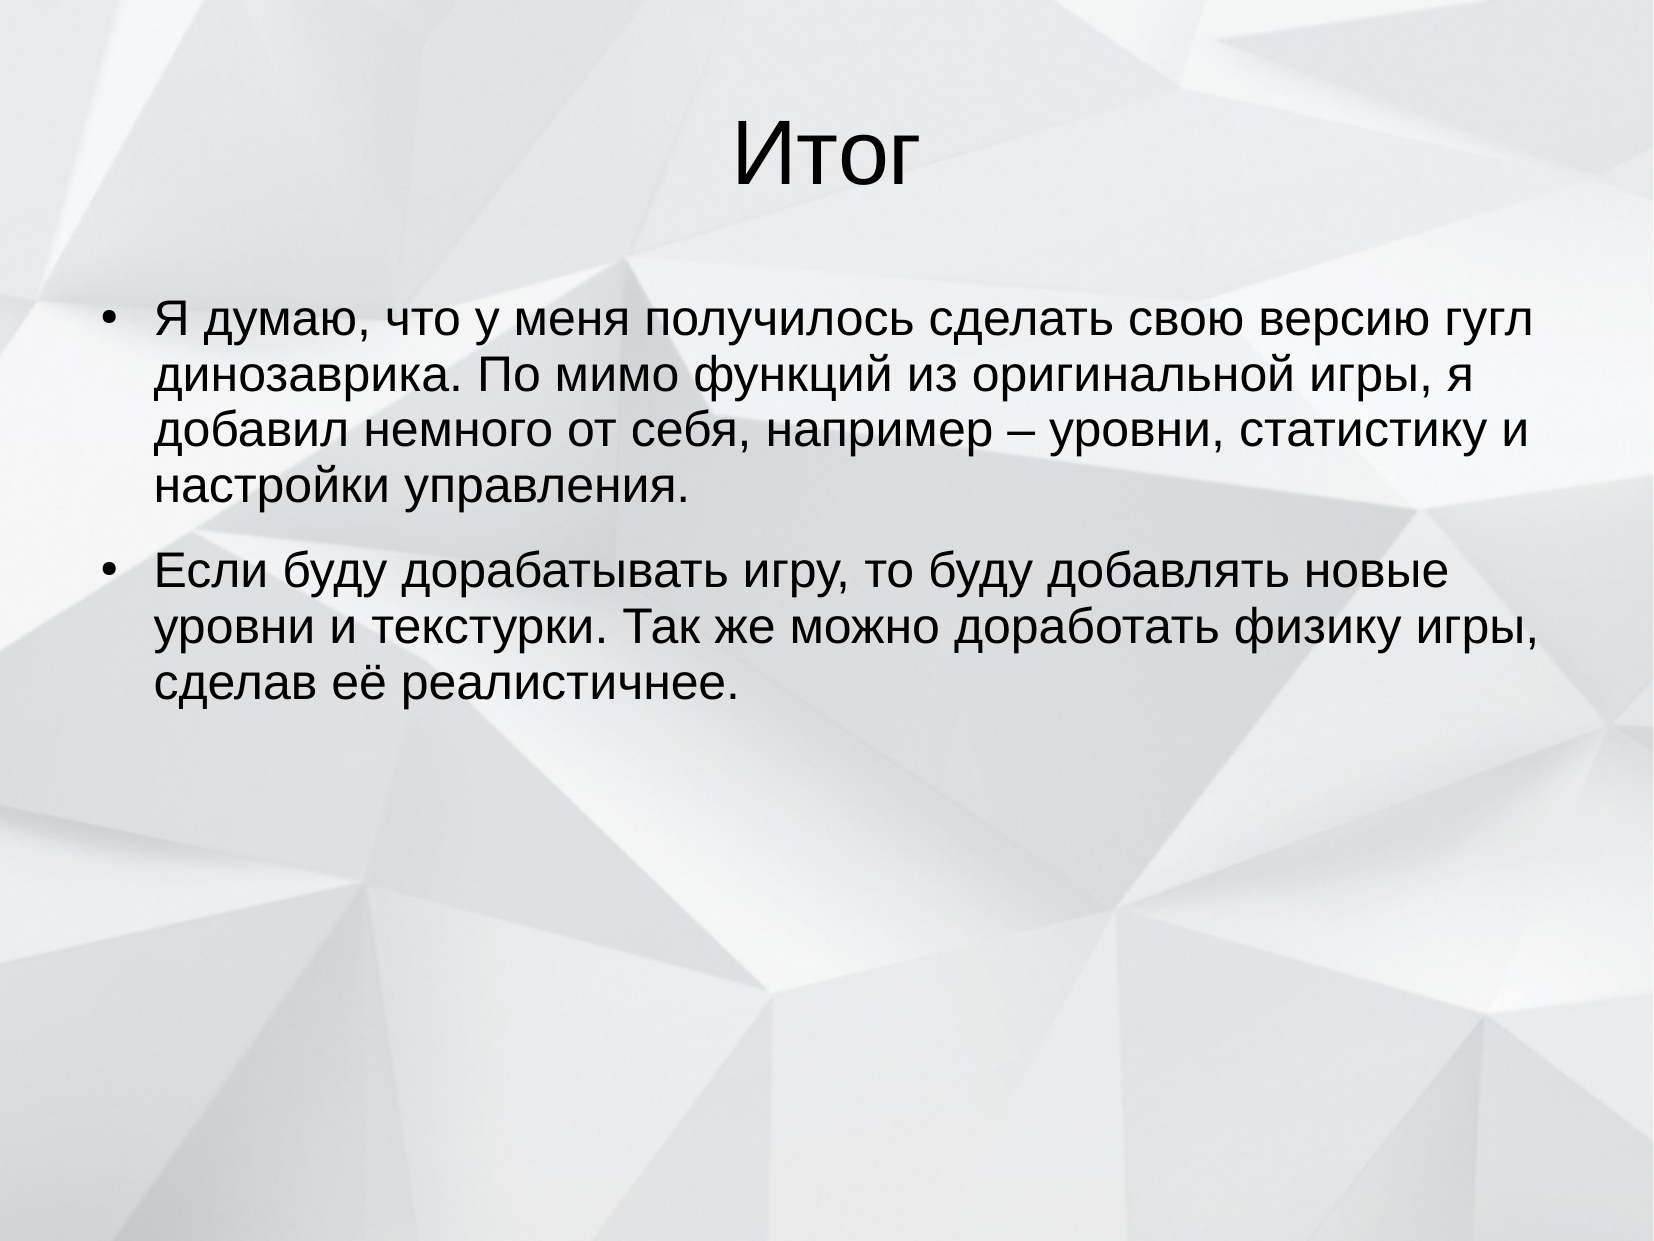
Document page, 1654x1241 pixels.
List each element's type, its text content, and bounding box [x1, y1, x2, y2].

title Итог [82, 49, 1571, 257]
picture [0, 0, 1654, 1241]
list Я думаю, что у меня получилось сделать свою версию гугл динозаврика. По мимо функций из оригинальной игры, я добавил немного от себя, например – уровни, статистику и настройки управления. Если буду дорабатывать игру, то буду добавлять новые уровни и текстурки. Так же можно доработать физику игры, сделав её реалистичнее. [82, 290, 1571, 1109]
